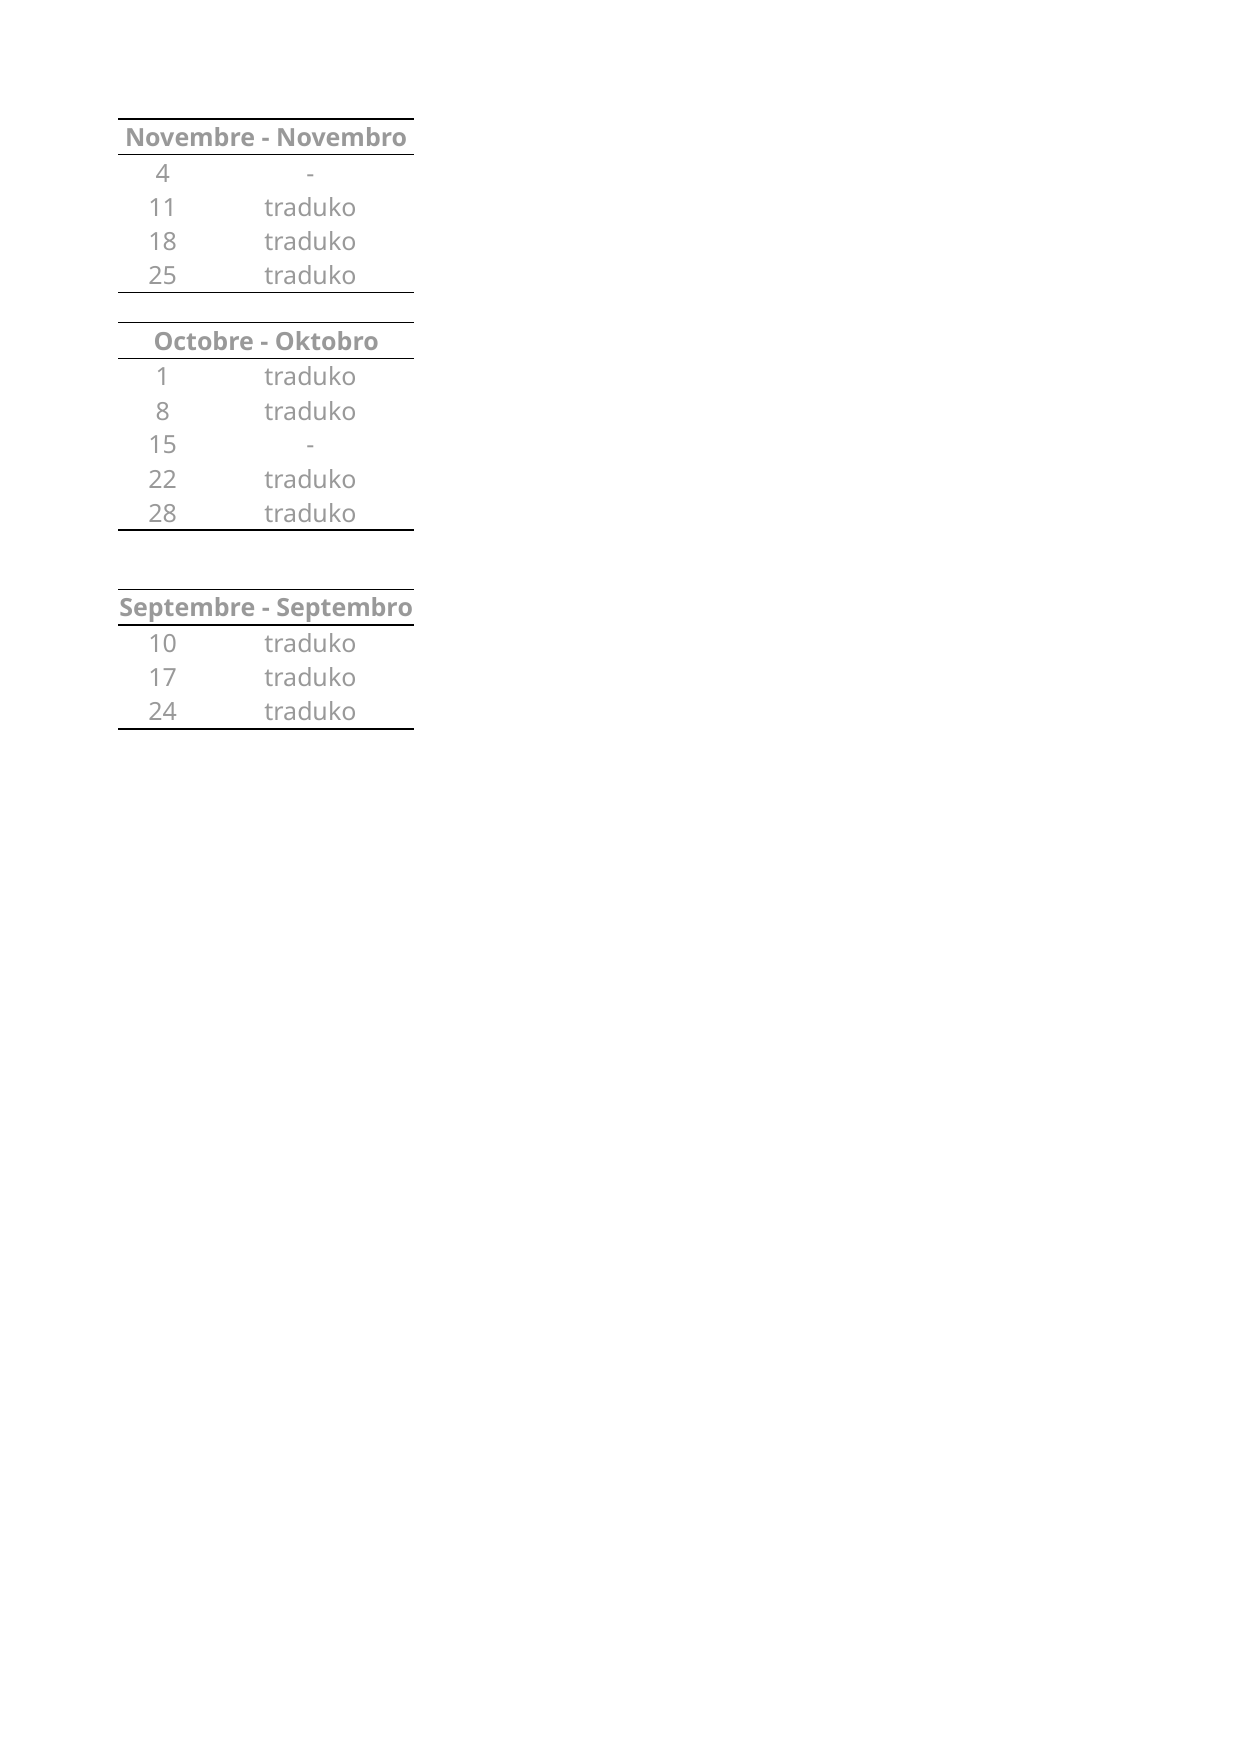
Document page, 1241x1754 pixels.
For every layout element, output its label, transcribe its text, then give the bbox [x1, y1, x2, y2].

table_cell 24 [118, 694, 207, 728]
table_cell 8 [118, 393, 207, 427]
table_cell 22 [118, 461, 207, 495]
table_cell traduko [207, 258, 414, 292]
table_cell 17 [118, 660, 207, 694]
table_cell traduko [207, 461, 414, 495]
table_cell 28 [118, 495, 207, 529]
table_cell 1 [118, 359, 207, 393]
table_cell 18 [118, 224, 207, 257]
table_cell traduko [207, 359, 414, 393]
table_header Novembre - Novembro [118, 120, 414, 154]
table_cell 4 [118, 155, 207, 189]
table_cell traduko [207, 189, 414, 223]
table_cell traduko [207, 393, 414, 427]
table_cell 11 [118, 189, 207, 223]
table_cell 10 [118, 626, 207, 660]
table_cell traduko [207, 224, 414, 257]
table_cell traduko [207, 626, 414, 660]
table_cell 25 [118, 258, 207, 292]
table_cell - [207, 155, 414, 189]
table_cell traduko [207, 495, 414, 529]
table_header Septembre - Septembro [118, 590, 414, 624]
table_header Octobre - Oktobro [118, 323, 414, 357]
table_cell 15 [118, 427, 207, 461]
table_cell traduko [207, 660, 414, 694]
table_cell traduko [207, 694, 414, 728]
table_cell - [207, 427, 414, 461]
